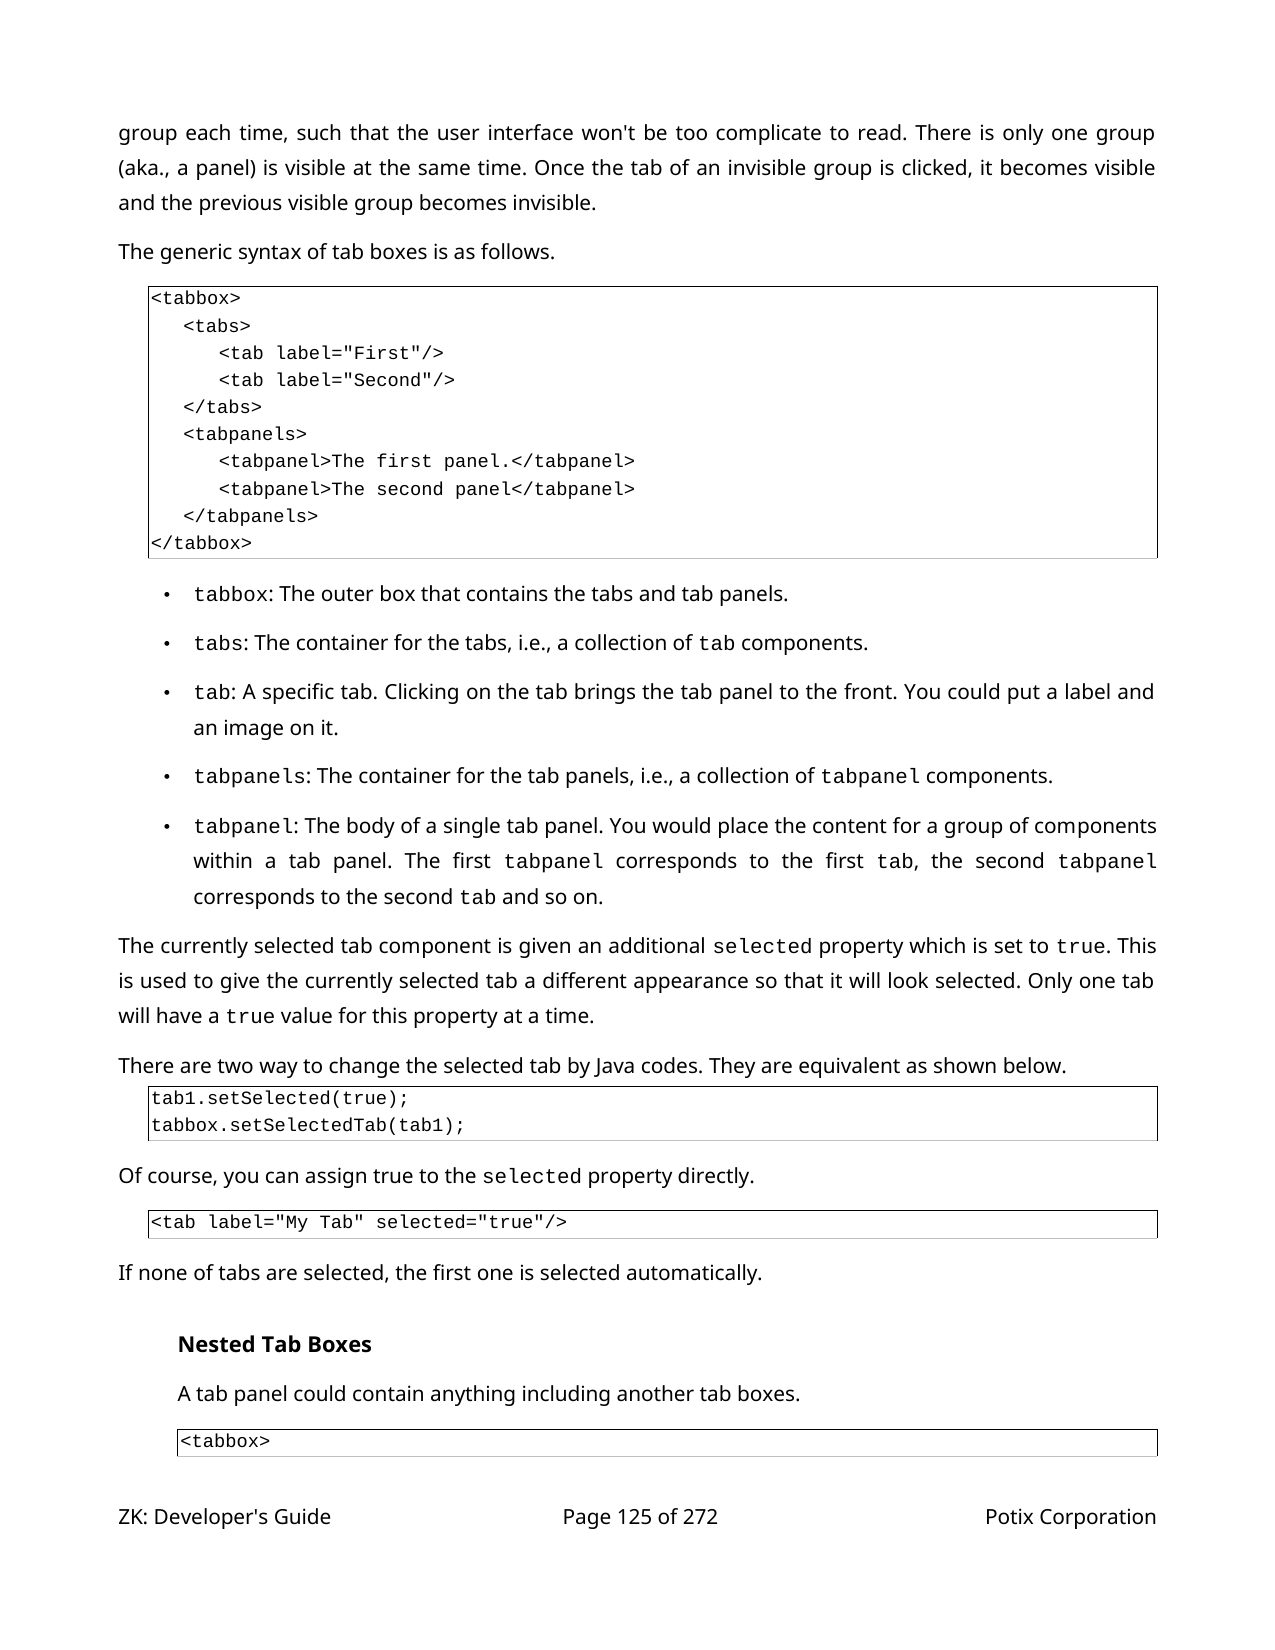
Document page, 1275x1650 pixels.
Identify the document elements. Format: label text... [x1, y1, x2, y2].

list tabpanels: The container for the tab panels, i.e., a collection of tabpanel components. [164, 762, 1157, 790]
text There are two way to change the selected tab by Java codes. They are equivalent as shown below. [118, 1051, 1157, 1079]
text A tab panel could contain anything including another tab boxes. [177, 1379, 1157, 1408]
text <tabpanel>The first panel.</tabpanel> [149, 449, 1157, 474]
text <tab label="My Tab" selected="true"/> [149, 1211, 1157, 1238]
text </tabbox> [149, 531, 1157, 558]
text <tabs> [149, 313, 1157, 338]
text tabbox.setSelectedTab(tab1); [149, 1113, 1157, 1140]
text Of course, you can assign true to the selected property directly. [118, 1161, 1157, 1190]
text The generic syntax of tab boxes is as follows. [118, 237, 1157, 266]
text group each time, such that the user interface won't be too complicate to read. There is only one group (aka., a panel) is visible at the same time. Once the tab of an invisible group is clicked, it becomes visible and the previous visible group becomes invisible. [118, 118, 1157, 217]
text If none of tabs are selected, the first one is selected automatically. [118, 1258, 1157, 1286]
text tab1.setSelected(true); [149, 1087, 1157, 1110]
list tabbox: The outer box that contains the tabs and tab panels. [164, 579, 1157, 607]
list tab: A specific tab. Clicking on the tab brings the tab panel to the front. You could put a label and an image on it. [164, 677, 1157, 741]
text <tabpanel>The second panel</tabpanel> [149, 477, 1157, 501]
text </tabs> [149, 395, 1157, 419]
list tabpanel: The body of a single tab panel. You would place the content for a group of components within a tab panel. The first tabpanel corresponds to the first tab, the second tabpanel corresponds to the second tab and so on. [164, 811, 1157, 910]
subtitle Nested Tab Boxes [177, 1329, 1157, 1359]
text <tabpanels> [149, 422, 1157, 446]
text <tab label="Second"/> [149, 368, 1157, 392]
text <tab label="First"/> [149, 341, 1157, 365]
text </tabpanels> [149, 504, 1157, 528]
text <tabbox> [178, 1430, 1157, 1456]
list tabs: The container for the tabs, i.e., a collection of tab components. [164, 628, 1157, 657]
text <tabbox> [149, 287, 1157, 311]
text The currently selected tab component is given an additional selected property which is set to true. This is used to give the currently selected tab a different appearance so that it will look selected. Only one tab will have a true value for this property at a time. [118, 931, 1157, 1030]
